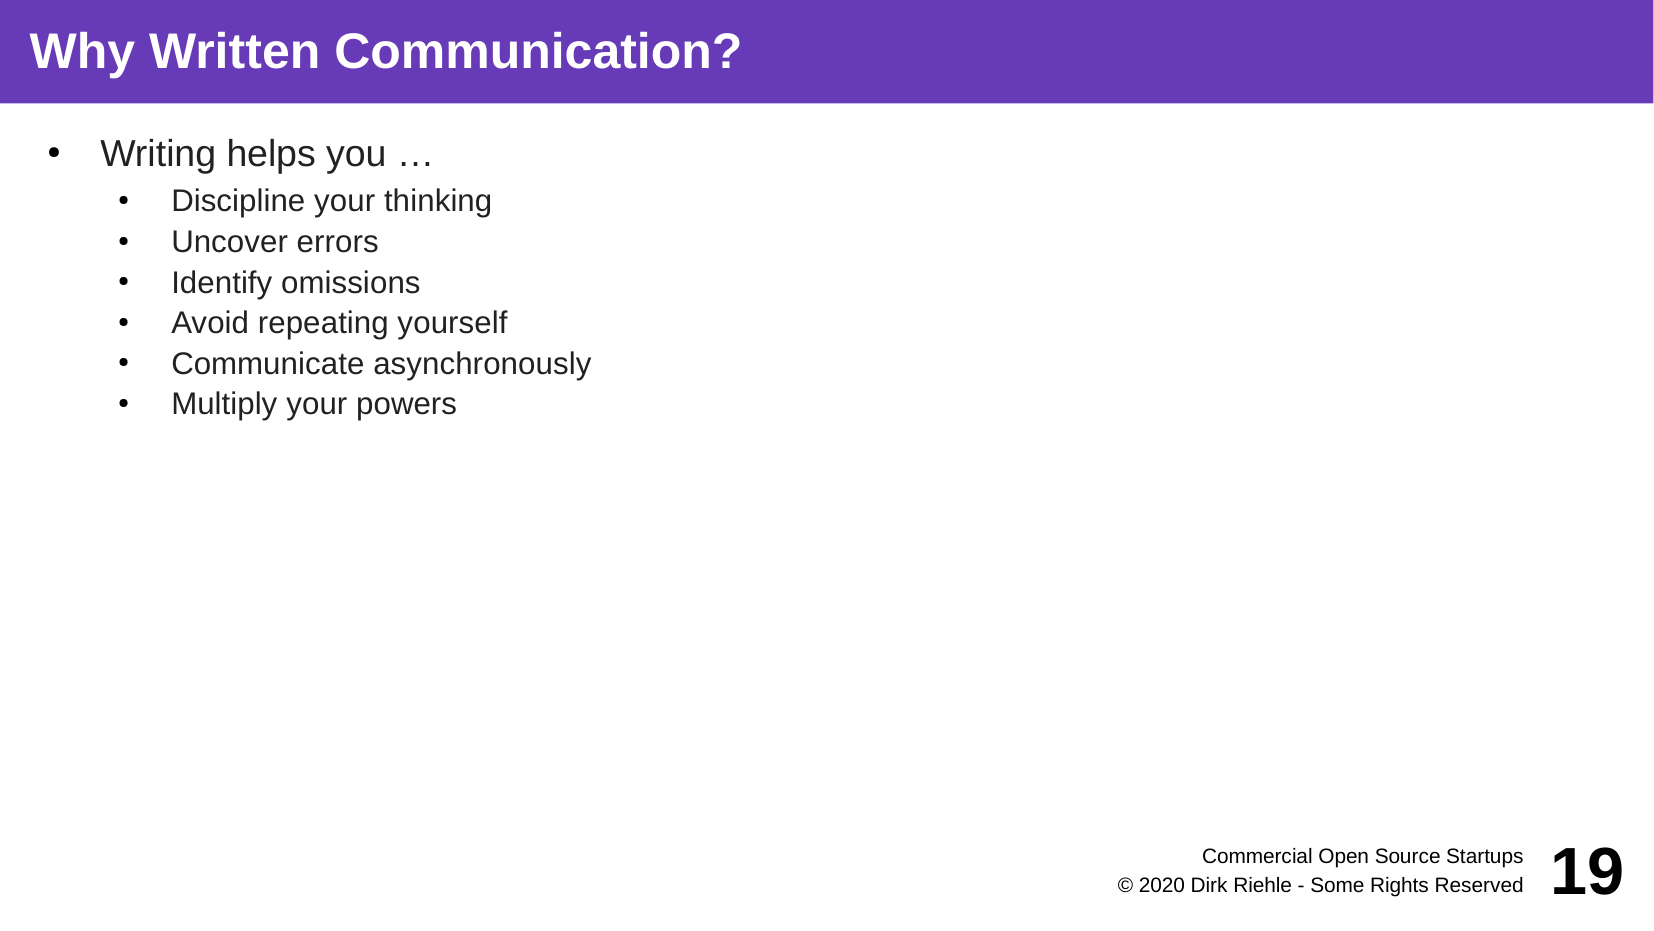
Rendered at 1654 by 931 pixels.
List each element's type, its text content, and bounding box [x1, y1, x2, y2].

list Writing helps you … Discipline your thinking Uncover errors Identify omissions Avoid repeating yourself Communicate asynchronously Multiply your powers [29, 132, 1625, 813]
title Why Written Communication? [0, 0, 1654, 104]
